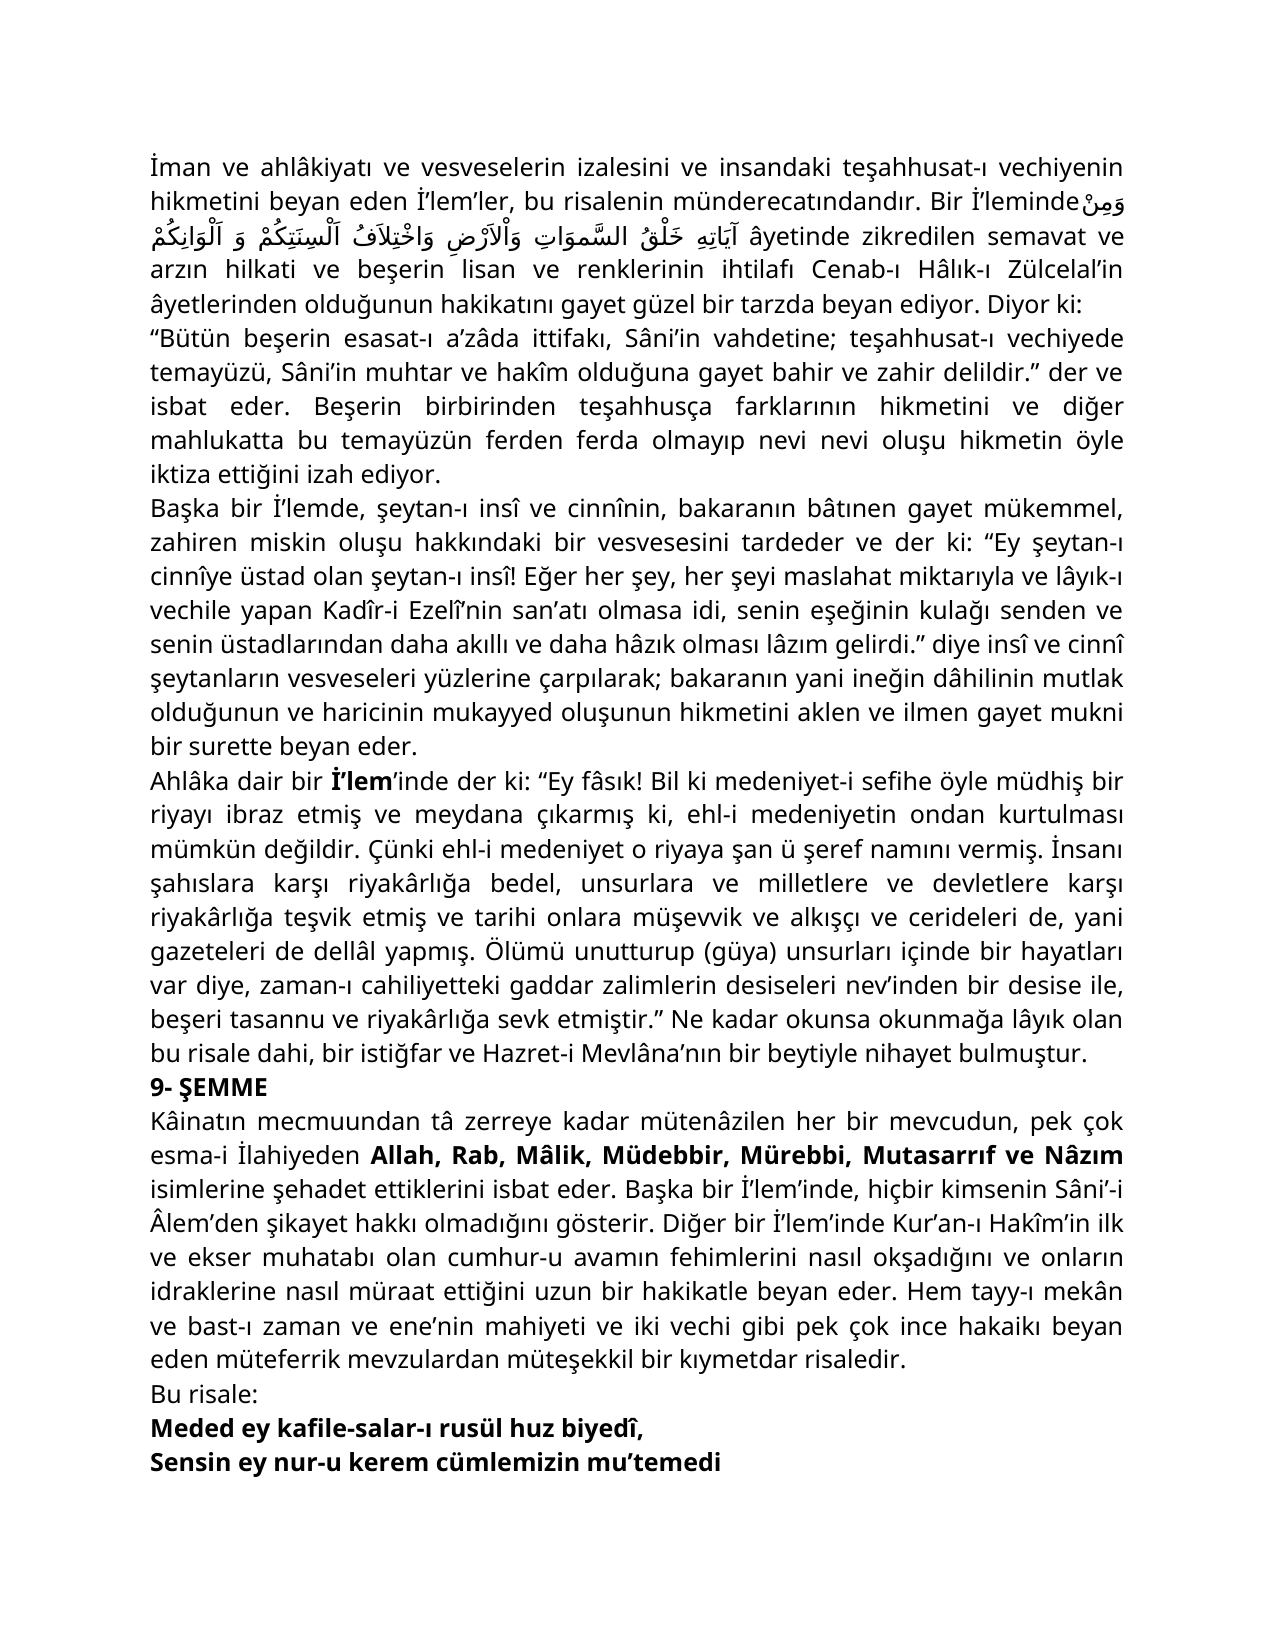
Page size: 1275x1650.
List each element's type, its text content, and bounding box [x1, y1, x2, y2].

text “Bütün beşerin esasat-ı a’zâda ittifakı, Sâni’in vahdetine; teşahhusat-ı vechiyede temayüzü, Sâni’in muhtar ve hakîm olduğuna gayet bahir ve zahir delildir.” der ve isbat eder. Beşerin birbirinden teşahhusça farklarının hikmetini ve diğer mahlukatta bu temayüzün ferden ferda olmayıp nevi nevi oluşu hikmetin öyle iktiza ettiğini izah ediyor. [150, 320, 1125, 491]
text Kâinatın mecmuundan tâ zerreye kadar mütenâzilen her bir mevcudun, pek çok esma-i İlahiyeden Allah, Rab, Mâlik, Müdebbir, Mürebbi, Mutasarrıf ve Nâzım isimlerine şehadet ettiklerini isbat eder. Başka bir İ’lem’inde, hiçbir kimsenin Sâni’-i Âlem’den şikayet hakkı olmadığını gösterir. Diğer bir İ’lem’inde Kur’an-ı Hakîm’in ilk ve ekser muhatabı olan cumhur-u avamın fehimlerini nasıl okşadığını ve onların idraklerine nasıl müraat ettiğini uzun bir hakikatle beyan eder. Hem tayy-ı mekân ve bast-ı zaman ve ene’nin mahiyeti ve iki vechi gibi pek çok ince hakaikı beyan eden müteferrik mevzulardan müteşekkil bir kıymetdar risaledir. [150, 1104, 1125, 1376]
text Sensin ey nur-u kerem cümlemizin mu’temedi [150, 1444, 1125, 1478]
text İman ve ahlâkiyatı ve vesveselerin izalesini ve insandaki teşahhusat-ı vechiyenin hikmetini beyan eden İ’lem’ler, bu risalenin münderecatındandır. Bir İ’lemindeوَمِنْ آيَاتِهِ خَلْقُ السَّموَاتِ وَاْلاَرْضِ وَاخْتِلاَفُ اَلْسِنَتِكُمْ وَ اَلْوَانِكُمْ âyetinde zikredilen semavat ve arzın hilkati ve beşerin lisan ve renklerinin ihtilafı Cenab-ı Hâlık-ı Zülcelal’in âyetlerinden olduğunun hakikatını gayet güzel bir tarzda beyan ediyor. Diyor ki: [150, 150, 1125, 320]
text Başka bir İ’lemde, şeytan-ı insî ve cinnînin, bakaranın bâtınen gayet mükemmel, zahiren miskin oluşu hakkındaki bir vesvesesini tardeder ve der ki: “Ey şeytan-ı cinnîye üstad olan şeytan-ı insî! Eğer her şey, her şeyi maslahat miktarıyla ve lâyık-ı vechile yapan Kadîr-i Ezelî’nin san’atı olmasa idi, senin eşeğinin kulağı senden ve senin üstadlarından daha akıllı ve daha hâzık olması lâzım gelirdi.” diye insî ve cinnî şeytanların vesveseleri yüzlerine çarpılarak; bakaranın yani ineğin dâhilinin mutlak olduğunun ve haricinin mukayyed oluşunun hikmetini aklen ve ilmen gayet mukni bir surette beyan eder. [150, 491, 1125, 763]
text 9- ŞEMME [150, 1070, 1125, 1104]
text Bu risale: [150, 1376, 1125, 1410]
text Ahlâka dair bir İ’lem’inde der ki: “Ey fâsık! Bil ki medeniyet-i sefihe öyle müdhiş bir riyayı ibraz etmiş ve meydana çıkarmış ki, ehl-i medeniyetin ondan kurtulması mümkün değildir. Çünki ehl-i medeniyet o riyaya şan ü şeref namını vermiş. İnsanı şahıslara karşı riyakârlığa bedel, unsurlara ve milletlere ve devletlere karşı riyakârlığa teşvik etmiş ve tarihi onlara müşevvik ve alkışçı ve cerideleri de, yani gazeteleri de dellâl yapmış. Ölümü unutturup (güya) unsurları içinde bir hayatları var diye, zaman-ı cahiliyetteki gaddar zalimlerin desiseleri nev’inden bir desise ile, beşeri tasannu ve riyakârlığa sevk etmiştir.” Ne kadar okunsa okunmağa lâyık olan bu risale dahi, bir istiğfar ve Hazret-i Mevlâna’nın bir beytiyle nihayet bulmuştur. [150, 763, 1125, 1070]
text Meded ey kafile-salar-ı rusül huz biyedî, [150, 1410, 1125, 1444]
